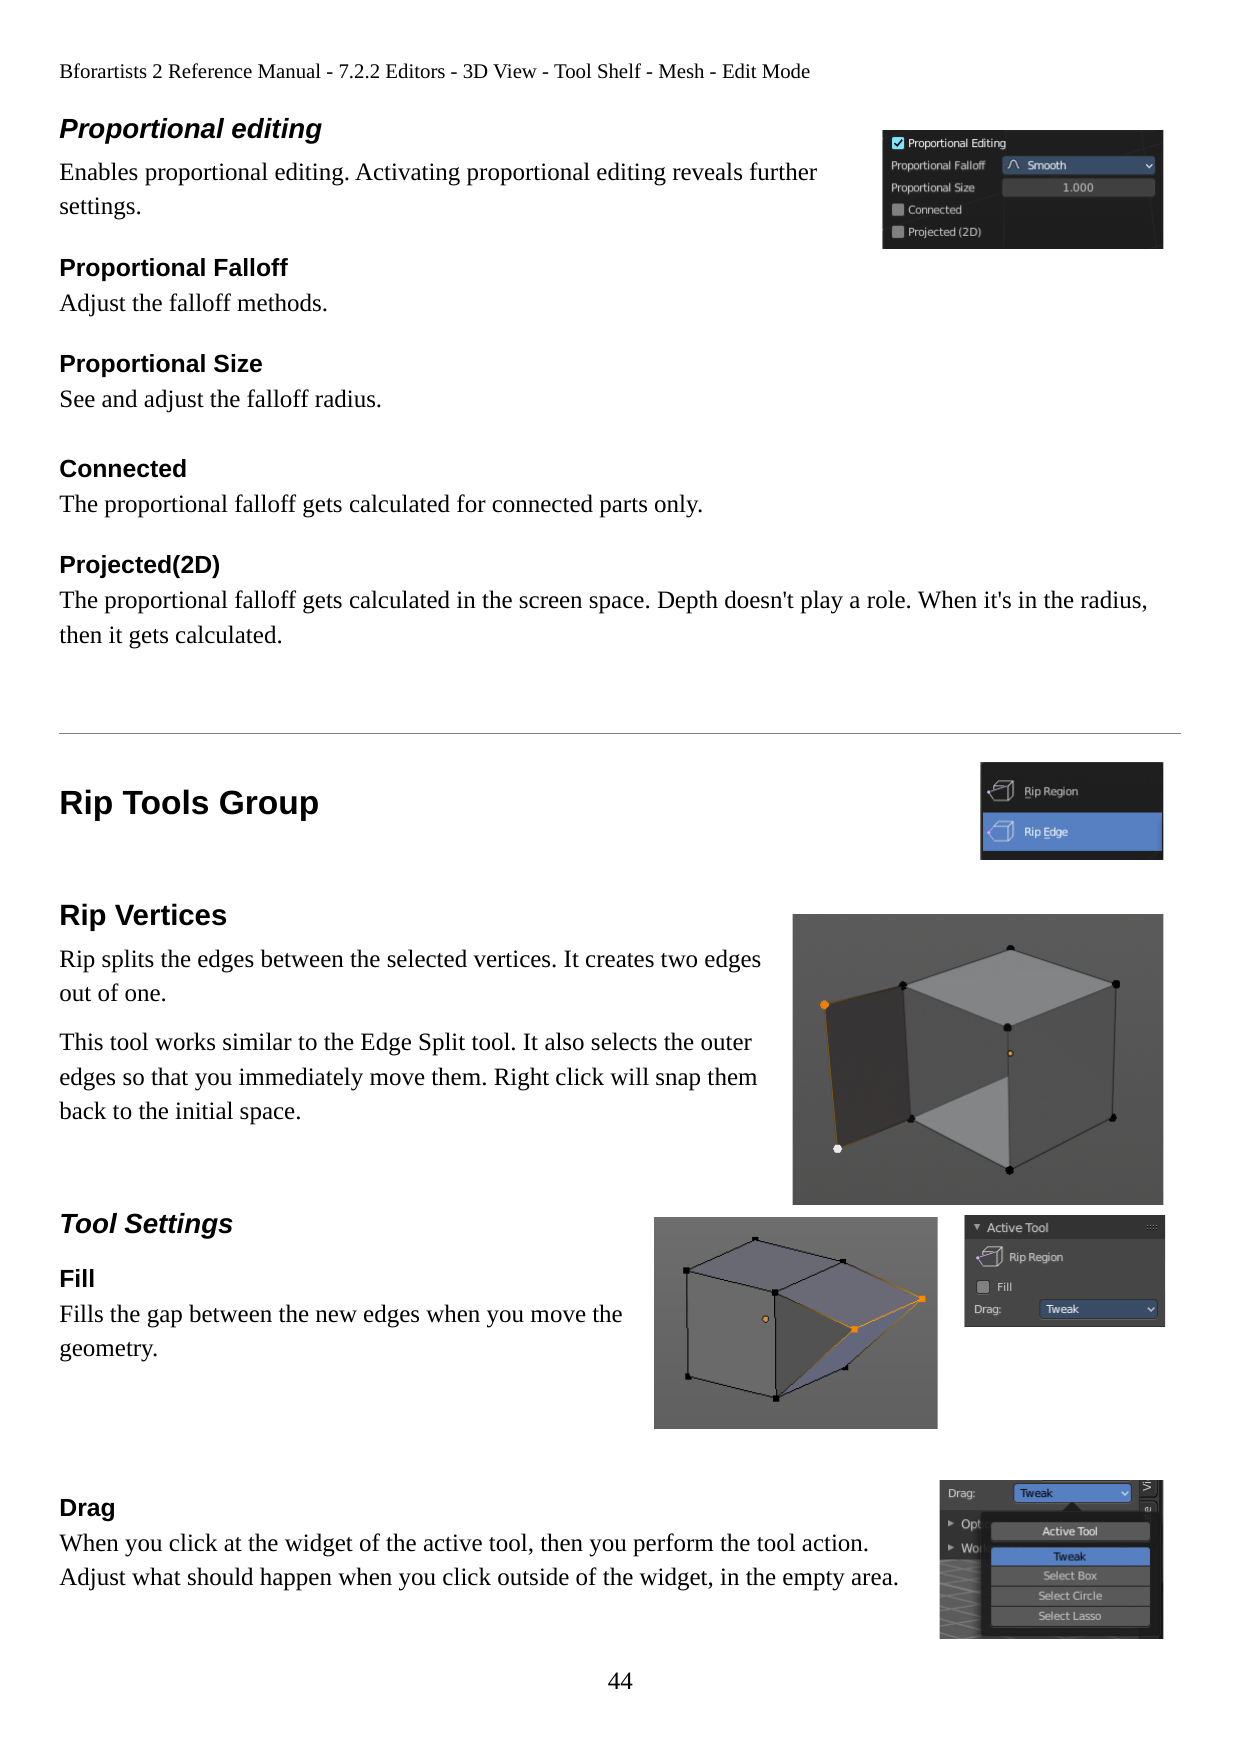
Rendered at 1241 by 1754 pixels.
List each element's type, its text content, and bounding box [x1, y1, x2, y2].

subtitle Rip Vertices [59, 898, 1181, 931]
subtitle Connected [59, 454, 1181, 483]
subtitle Rip Tools Group [59, 783, 980, 822]
subtitle Projected(2D) [59, 551, 1181, 579]
subtitle Tool Settings [59, 1207, 1181, 1239]
picture [882, 130, 1164, 249]
text This tool works similar to the Edge Split tool. It also selects the outer edges so that you immediately move them. Right click will snap them back to the initial space. [59, 1027, 792, 1125]
text The proportional falloff gets calculated in the screen space. Depth doesn't play a role. When it's in the radius, then it gets calculated. [59, 585, 1181, 648]
subtitle [1164, 1493, 1181, 1521]
text [938, 1299, 1181, 1362]
subtitle [938, 1264, 964, 1292]
subtitle [1166, 1264, 1181, 1292]
text The proportional falloff gets calculated for connected parts only. [59, 489, 1181, 518]
picture [792, 914, 1164, 1205]
picture [939, 1480, 1164, 1639]
text Enables proportional editing. Activating proportional editing reveals further settings. [59, 157, 882, 220]
text Adjust the falloff methods. [59, 288, 1181, 317]
subtitle Fill [59, 1264, 654, 1292]
subtitle Proportional Falloff [59, 253, 1181, 282]
text See and adjust the falloff radius. [59, 384, 1181, 413]
subtitle Proportional Size [59, 349, 1181, 378]
text When you click at the widget of the active tool, then you perform the tool action. Adjust what should happen when you click outside of the widget, in the empty area. [59, 1528, 939, 1591]
text Fills the gap between the new edges when you move the geometry. [59, 1299, 654, 1362]
subtitle [1164, 783, 1181, 822]
subtitle Proportional editing [59, 113, 1181, 144]
picture [964, 1215, 1166, 1327]
picture [980, 762, 1164, 860]
subtitle Drag [59, 1493, 939, 1521]
text Rip splits the edges between the selected vertices. It creates two edges out of one. [59, 944, 792, 1007]
picture [654, 1217, 938, 1429]
